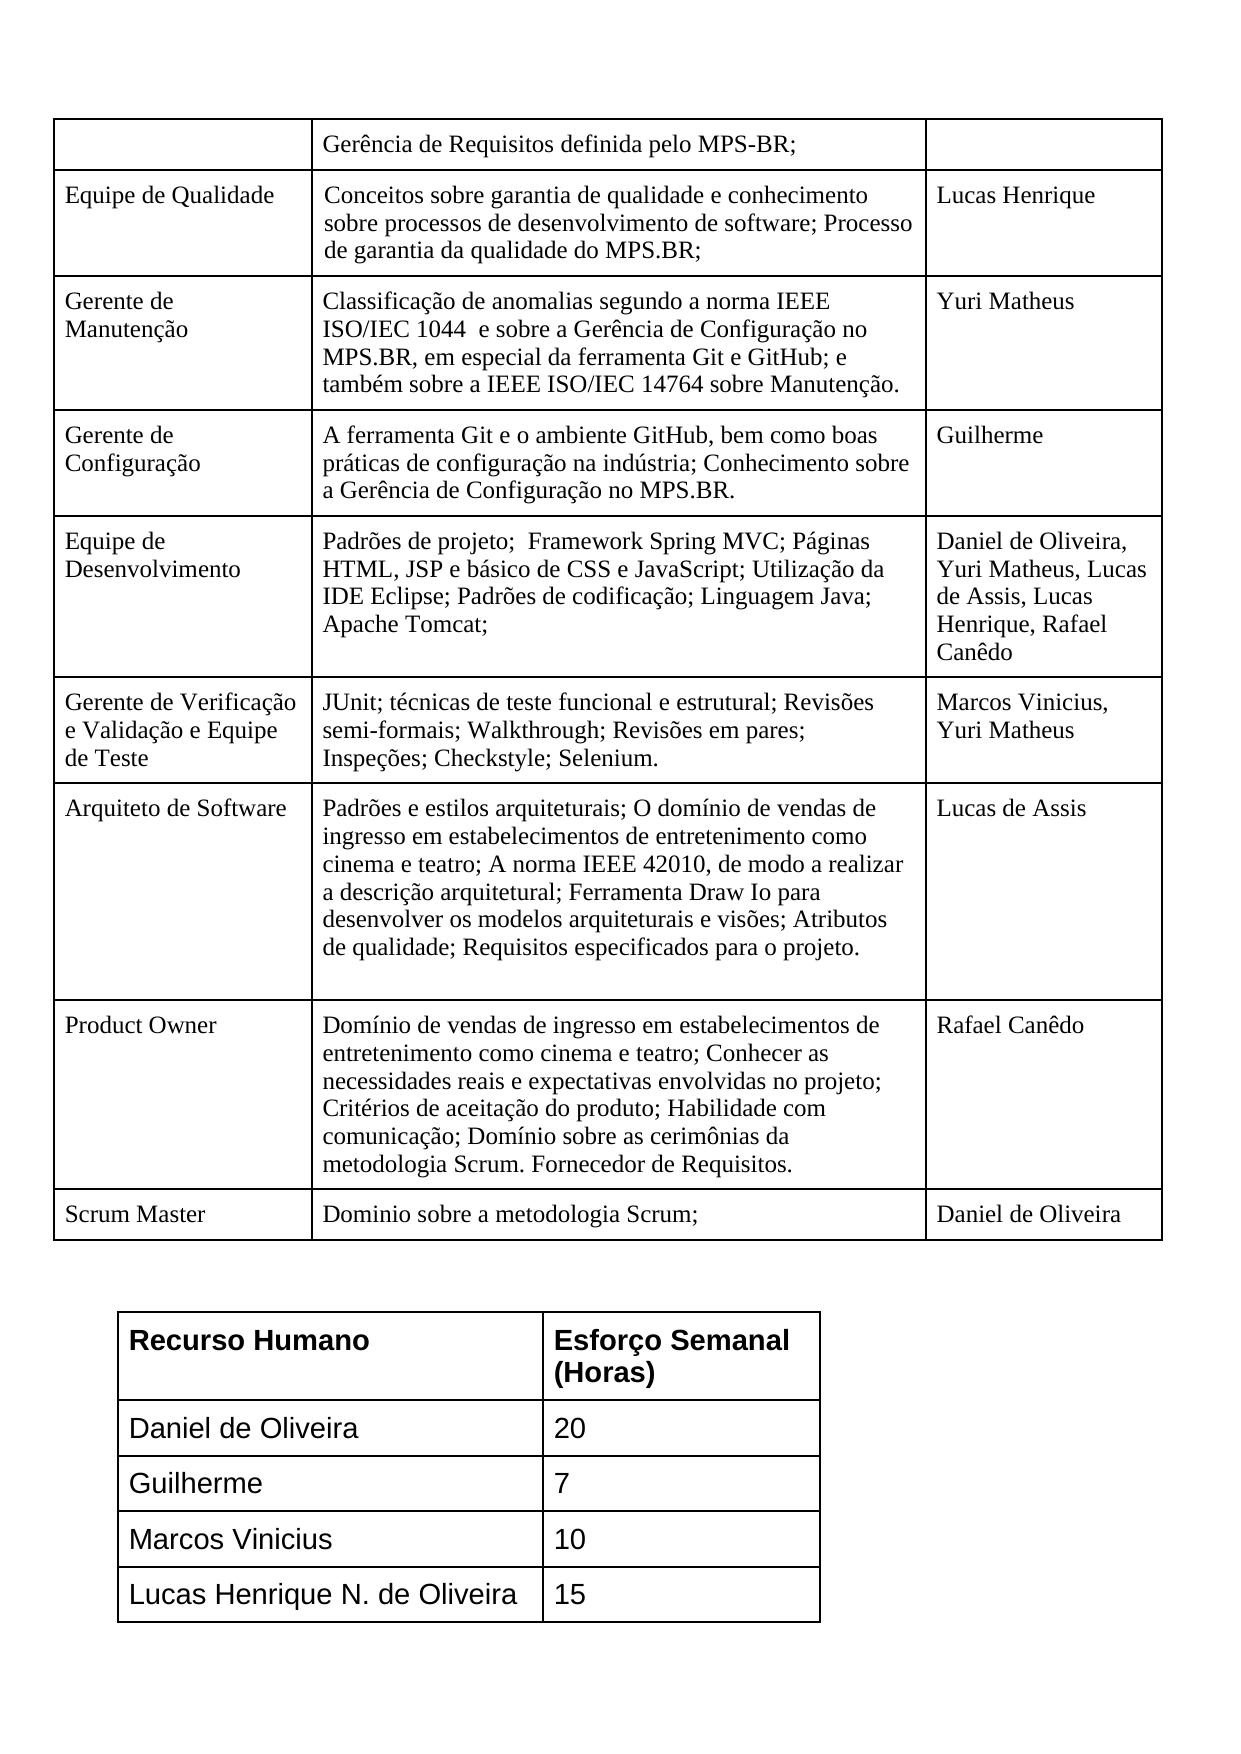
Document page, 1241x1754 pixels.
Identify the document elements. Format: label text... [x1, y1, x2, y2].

table_cell 15 [544, 1568, 819, 1621]
table_cell Guilherme [927, 411, 1161, 514]
table_cell Rafael Canêdo [927, 1001, 1161, 1188]
table_cell Scrum Master [55, 1190, 311, 1239]
table_cell Daniel de Oliveira [927, 1190, 1161, 1239]
table_cell Lucas Henrique [927, 171, 1161, 275]
table_cell Gerente de Configuração [55, 411, 311, 514]
table_cell Marcos Vinicius, Yuri Matheus [927, 678, 1161, 782]
table_cell Product Owner [55, 1001, 311, 1188]
table_cell Equipe de Qualidade [55, 171, 311, 275]
table_cell Arquiteto de Software [55, 784, 311, 999]
table_cell Lucas de Assis [927, 784, 1161, 999]
table_cell [55, 120, 311, 169]
table_cell Yuri Matheus [927, 277, 1161, 408]
table_cell 20 [544, 1401, 819, 1454]
table_cell Padrões de projeto; Framework Spring MVC; Páginas HTML, JSP e básico de CSS e JavaScript; Utilização da IDE Eclipse; Padrões de codificação; Linguagem Java; Apache Tomcat; [313, 517, 925, 676]
table_cell [927, 120, 1161, 169]
table_cell Conceitos sobre garantia de qualidade e conhecimento sobre processos de desenvolvimento de software; Processo de garantia da qualidade do MPS.BR; [313, 171, 925, 275]
table_cell Gerência de Requisitos definida pelo MPS-BR; [313, 120, 925, 169]
table_cell 7 [544, 1457, 819, 1510]
table_cell JUnit; técnicas de teste funcional e estrutural; Revisões semi-formais; Walkthrough; Revisões em pares; Inspeções; Checkstyle; Selenium. [313, 678, 925, 782]
table_cell Padrões e estilos arquiteturais; O domínio de vendas de ingresso em estabelecimentos de entretenimento como cinema e teatro; A norma IEEE 42010, de modo a realizar a descrição arquitetural; Ferramenta Draw Io para desenvolver os modelos arquiteturais e visões; Atributos de qualidade; Requisitos especificados para o projeto. [313, 784, 925, 999]
table_cell Guilherme [119, 1457, 542, 1510]
table_cell Daniel de Oliveira, Yuri Matheus, Lucas de Assis, Lucas Henrique, Rafael Canêdo [927, 517, 1161, 676]
table_cell Lucas Henrique N. de Oliveira [119, 1568, 542, 1621]
table_header Esforço Semanal (Horas) [544, 1313, 819, 1399]
table_cell Dominio sobre a metodologia Scrum; [313, 1190, 925, 1239]
table_cell Gerente de Manutenção [55, 277, 311, 408]
table_cell Gerente de Verificação e Validação e Equipe de Teste [55, 678, 311, 782]
table_cell Domínio de vendas de ingresso em estabelecimentos de entretenimento como cinema e teatro; Conhecer as necessidades reais e expectativas envolvidas no projeto; Critérios de aceitação do produto; Habilidade com comunicação; Domínio sobre as cerimônias da metodologia Scrum. Fornecedor de Requisitos. [313, 1001, 925, 1188]
table_header Recurso Humano [119, 1313, 542, 1399]
table_cell A ferramenta Git e o ambiente GitHub, bem como boas práticas de configuração na indústria; Conhecimento sobre a Gerência de Configuração no MPS.BR. [313, 411, 925, 514]
table_cell Equipe de Desenvolvimento [55, 517, 311, 676]
table_cell Daniel de Oliveira [119, 1401, 542, 1454]
table_cell Marcos Vinicius [119, 1512, 542, 1566]
table_cell Classificação de anomalias segundo a norma IEEE ISO/IEC 1044 e sobre a Gerência de Configuração no MPS.BR, em especial da ferramenta Git e GitHub; e também sobre a IEEE ISO/IEC 14764 sobre Manutenção. [313, 277, 925, 408]
table_cell 10 [544, 1512, 819, 1566]
